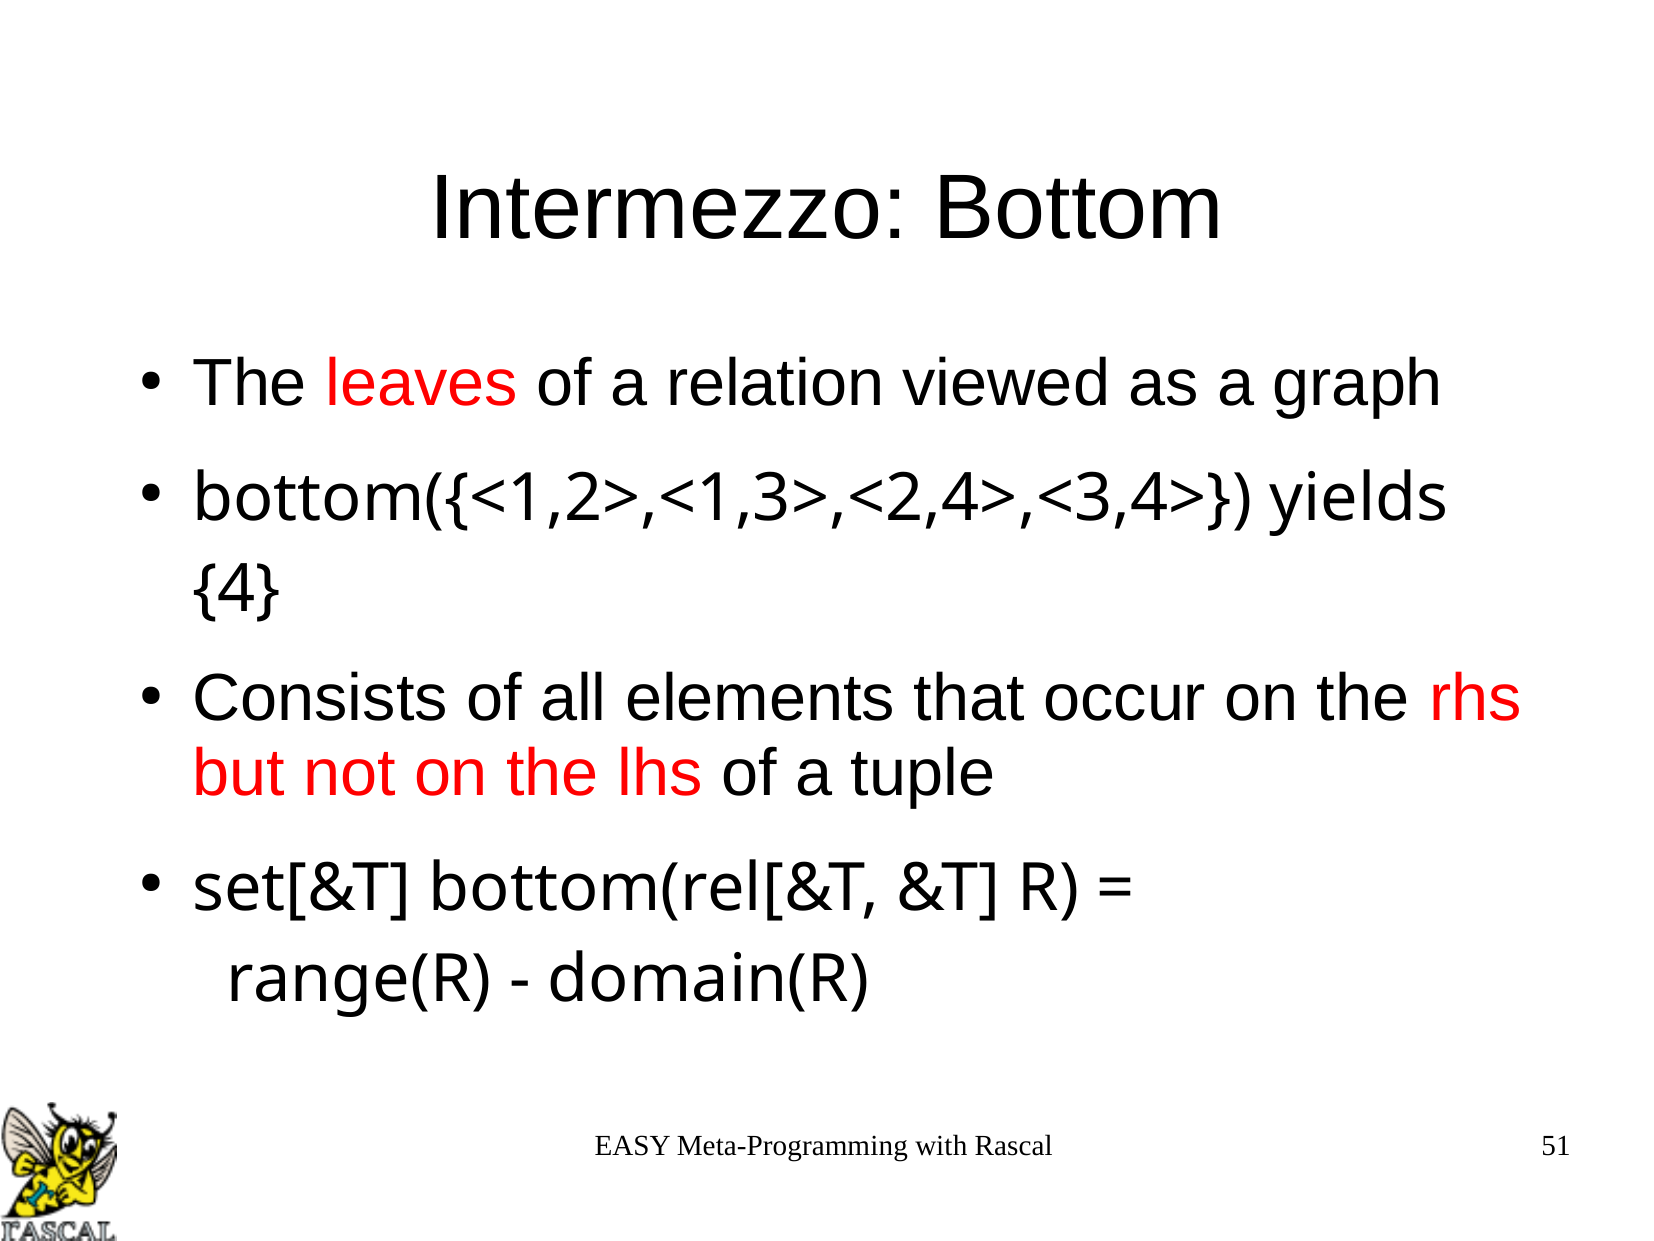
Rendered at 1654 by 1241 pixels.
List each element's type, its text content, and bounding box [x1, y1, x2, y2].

picture [0, 1102, 117, 1241]
list The leaves of a relation viewed as a graph bottom({<1,2>,<1,3>,<2,4>,<3,4>}) yields {4} Consists of all elements that occur on the rhs but not on the lhs of a tuple set[&T] bottom(rel[&T, &T] R) = range(R) - domain(R) [121, 344, 1534, 1127]
title Intermezzo: Bottom [121, 102, 1534, 311]
